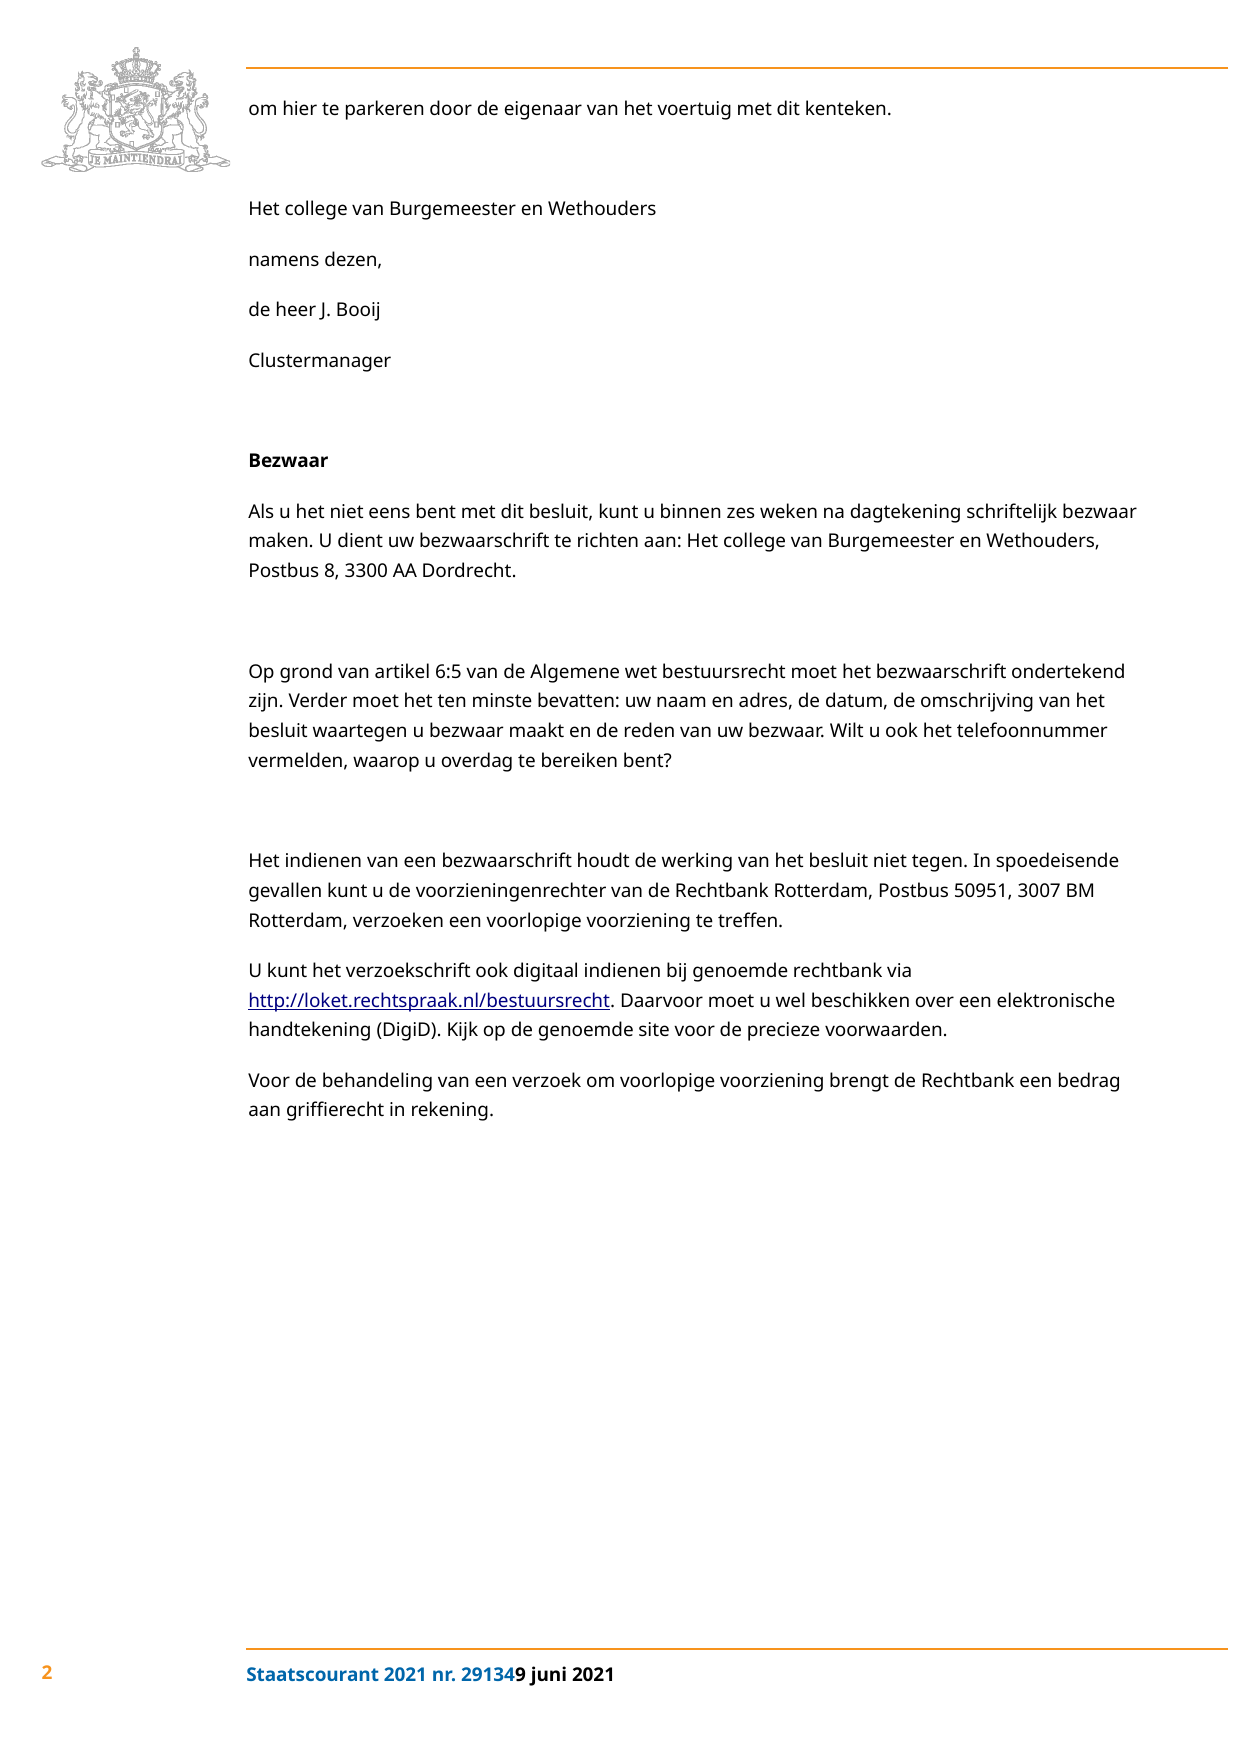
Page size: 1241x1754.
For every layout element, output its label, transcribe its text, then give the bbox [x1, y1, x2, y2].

text Clustermanager [248, 347, 1152, 373]
picture [41, 47, 231, 172]
text om hier te parkeren door de eigenaar van het voertuig met dit kenteken. [248, 95, 1152, 121]
text namens dezen, [248, 246, 1152, 272]
text Op grond van artikel 6:5 van de Algemene wet bestuursrecht moet het bezwaarschrift ondertekend zijn. Verder moet het ten minste bevatten: uw naam en adres, de datum, de omschrijving van het besluit waartegen u bezwaar maakt en de reden van uw bezwaar. Wilt u ook het telefoonnummer vermelden, waarop u overdag te bereiken bent? [248, 658, 1152, 773]
text Het indienen van een bezwaarschrift houdt de werking van het besluit niet tegen. In spoedeisende gevallen kunt u de voorzieningenrechter van de Rechtbank Rotterdam, Postbus 50951, 3007 BM Rotterdam, verzoeken een voorlopige voorziening te treffen. [248, 848, 1152, 933]
text Het college van Burgemeester en Wethouders [248, 196, 1152, 221]
text de heer J. Booij [248, 296, 1152, 322]
text Als u het niet eens bent met dit besluit, kunt u binnen zes weken na dagtekening schriftelijk bezwaar maken. U dient uw bezwaarschrift te richten aan: Het college van Burgemeester en Wethouders, Postbus 8, 3300 AA Dordrecht. [248, 498, 1152, 583]
text Bezwaar [248, 448, 1152, 473]
text Voor de behandeling van een verzoek om voorlopige voorziening brengt de Rechtbank een bedrag aan griffierecht in rekening. [248, 1067, 1152, 1122]
text U kunt het verzoekschrift ook digitaal indienen bij genoemde rechtbank via http://loket.rechtspraak.nl/bestuursrecht. Daarvoor moet u wel beschikken over een elektronische handtekening (DigiD). Kijk op de genoemde site voor de precieze voorwaarden. [248, 957, 1152, 1042]
